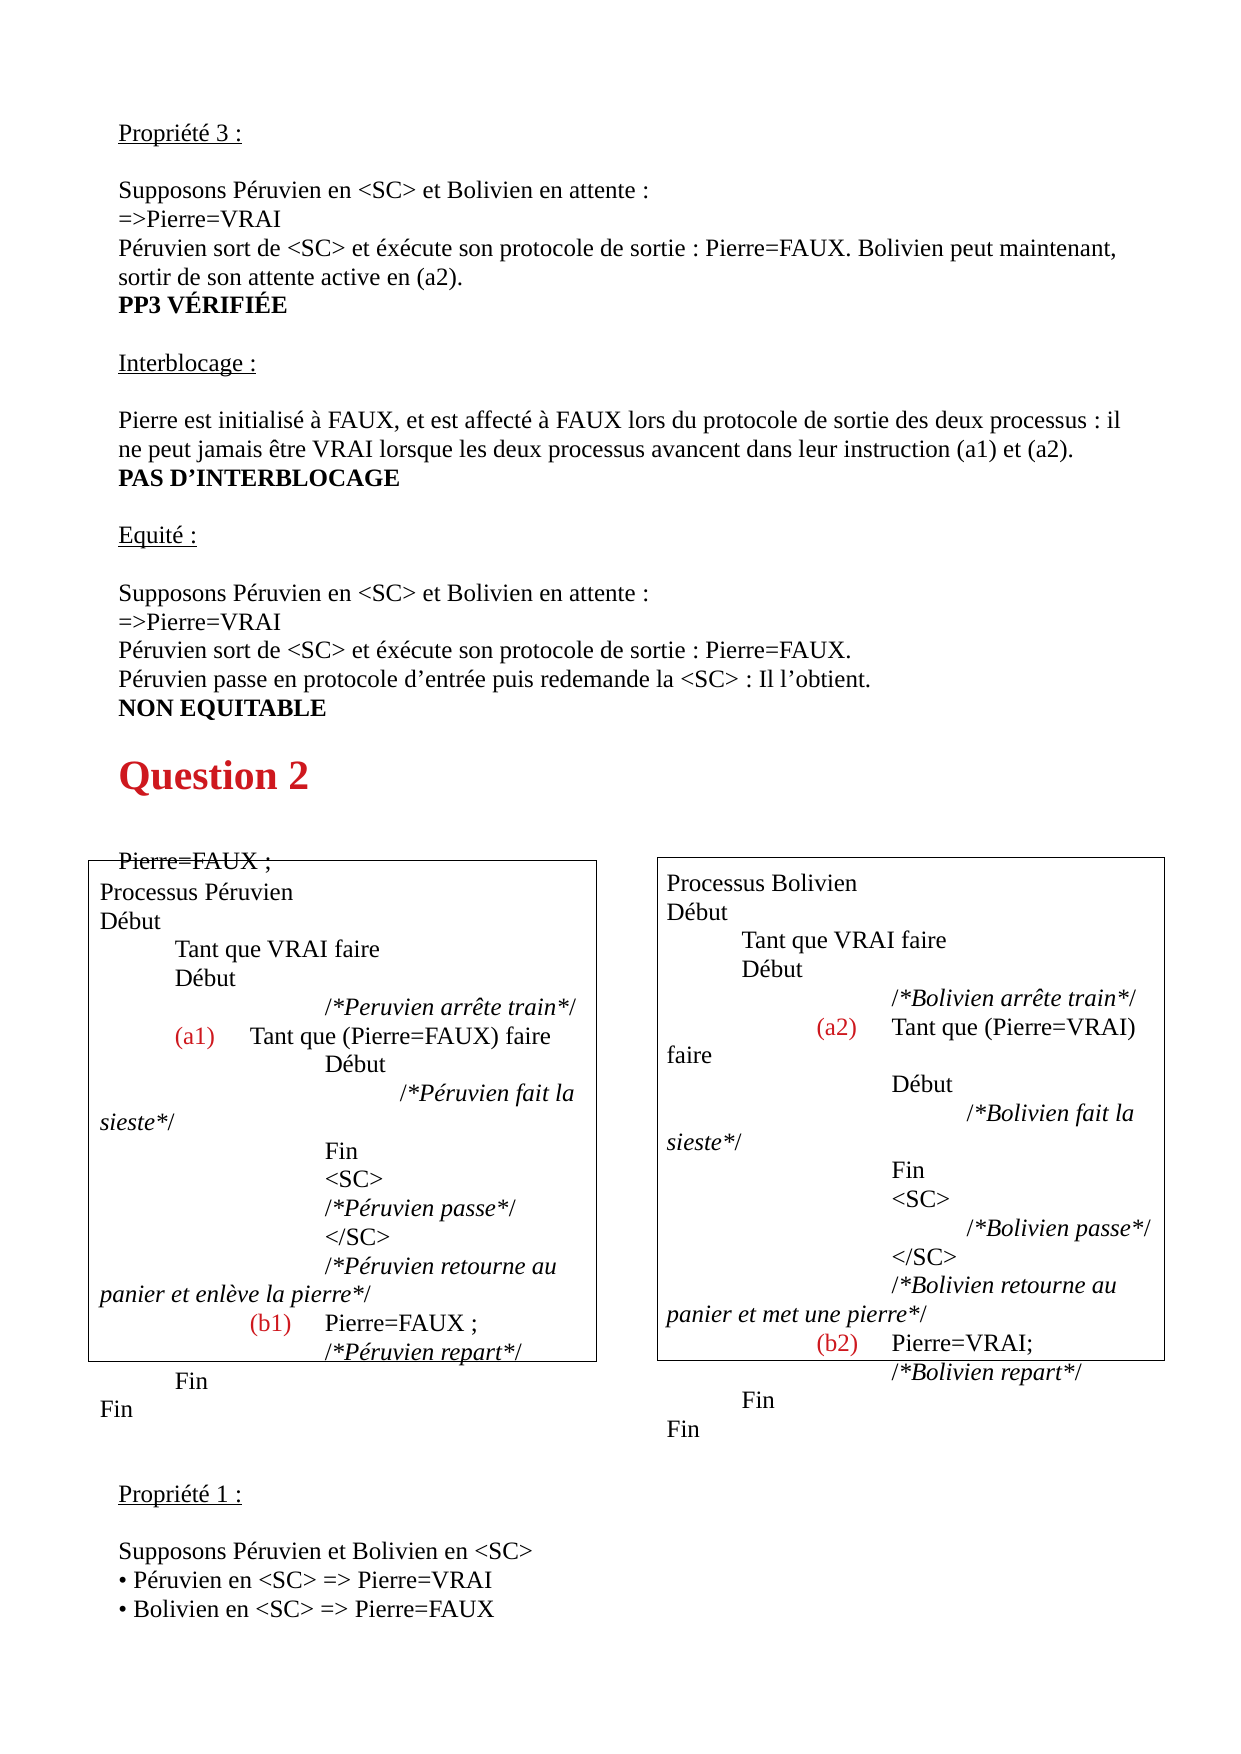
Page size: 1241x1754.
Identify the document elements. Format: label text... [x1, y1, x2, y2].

text Péruvien sort de <SC> et éxécute son protocole de sortie : Pierre=FAUX. Bolivien peut maintenant, sortir de son attente active en (a2). [118, 233, 1122, 291]
text Question 2 [118, 751, 1122, 798]
text Propriété 1 : [118, 1479, 1122, 1508]
text NON EQUITABLE [118, 693, 1122, 722]
text Supposons Péruvien et Bolivien en <SC> [118, 1536, 1122, 1565]
text Supposons Péruvien en <SC> et Bolivien en attente : [118, 176, 1122, 204]
text Equité : [118, 521, 1122, 549]
text Pierre=FAUX ; [118, 846, 1122, 875]
text Péruvien sort de <SC> et éxécute son protocole de sortie : Pierre=FAUX. [118, 636, 1122, 664]
text Pierre est initialisé à FAUX, et est affecté à FAUX lors du protocole de sortie des deux processus : il ne peut jamais être VRAI lorsque les deux processus avancent dans leur instruction (a1) et (a2). [118, 406, 1122, 463]
text Propriété 3 : [118, 118, 1122, 147]
text • Bolivien en <SC> => Pierre=FAUX [118, 1594, 1122, 1623]
text Interblocage : [118, 348, 1122, 377]
text =>Pierre=VRAI [118, 204, 1122, 233]
text • Péruvien en <SC> => Pierre=VRAI [118, 1565, 1122, 1594]
text =>Pierre=VRAI [118, 607, 1122, 636]
text Supposons Péruvien en <SC> et Bolivien en attente : [118, 578, 1122, 607]
text PP3 VÉRIFIÉE [118, 291, 1122, 319]
text Péruvien passe en protocole d’entrée puis redemande la <SC> : Il l’obtient. [118, 664, 1122, 693]
text PAS D’INTERBLOCAGE [118, 463, 1122, 492]
